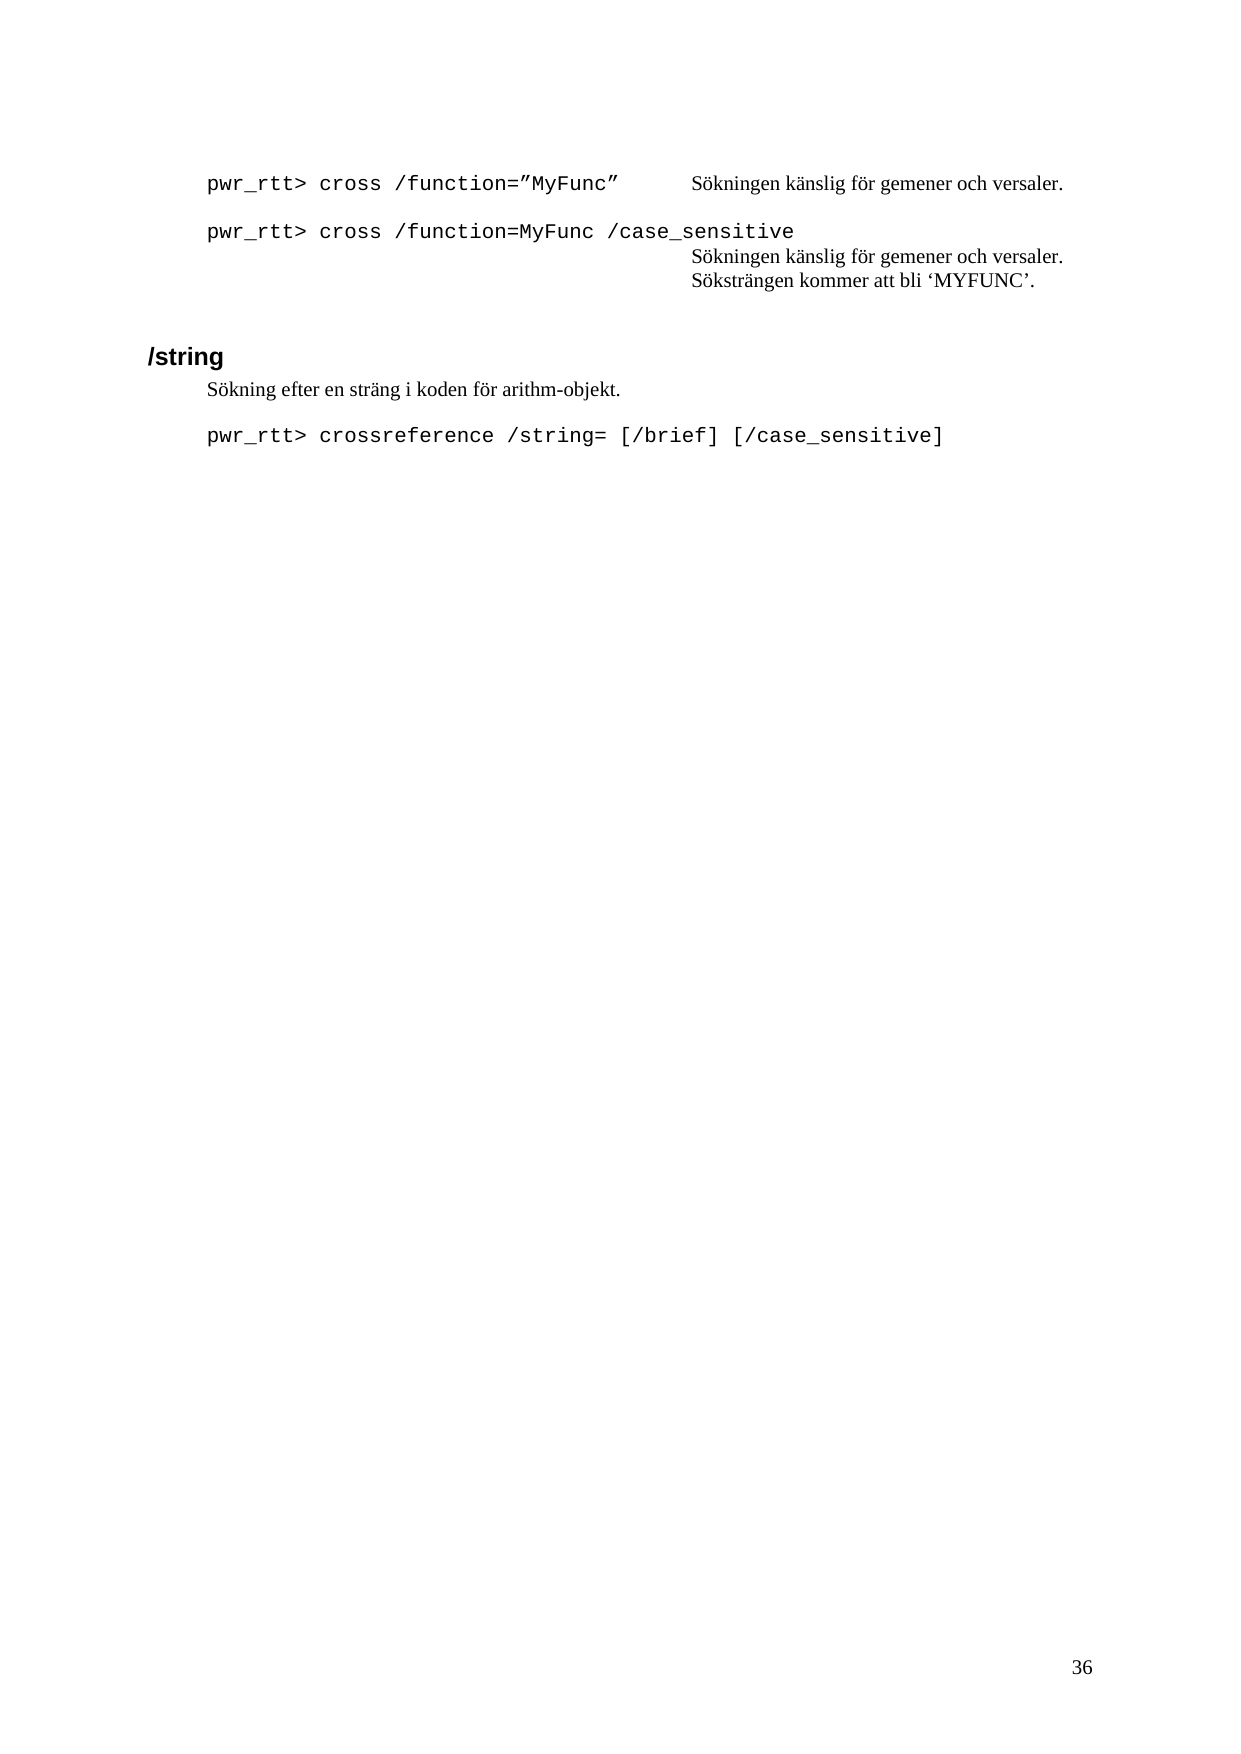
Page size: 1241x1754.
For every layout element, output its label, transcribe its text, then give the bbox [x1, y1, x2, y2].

text Sökning efter en sträng i koden för arithm-objekt. [207, 376, 1093, 401]
text pwr_rtt> cross /function=”MyFunc” Sökningen känslig för gemener och versaler. [207, 171, 1093, 197]
text pwr_rtt> crossreference /string= [/brief] [/case_sensitive] [207, 424, 1093, 448]
text pwr_rtt> cross /function=MyFunc /case_sensitive [207, 221, 1093, 244]
text Söksträngen kommer att bli ‘MYFUNC’. [555, 268, 1093, 292]
subtitle /string [148, 341, 1093, 370]
text Sökningen känslig för gemener och versaler. [555, 244, 1093, 268]
